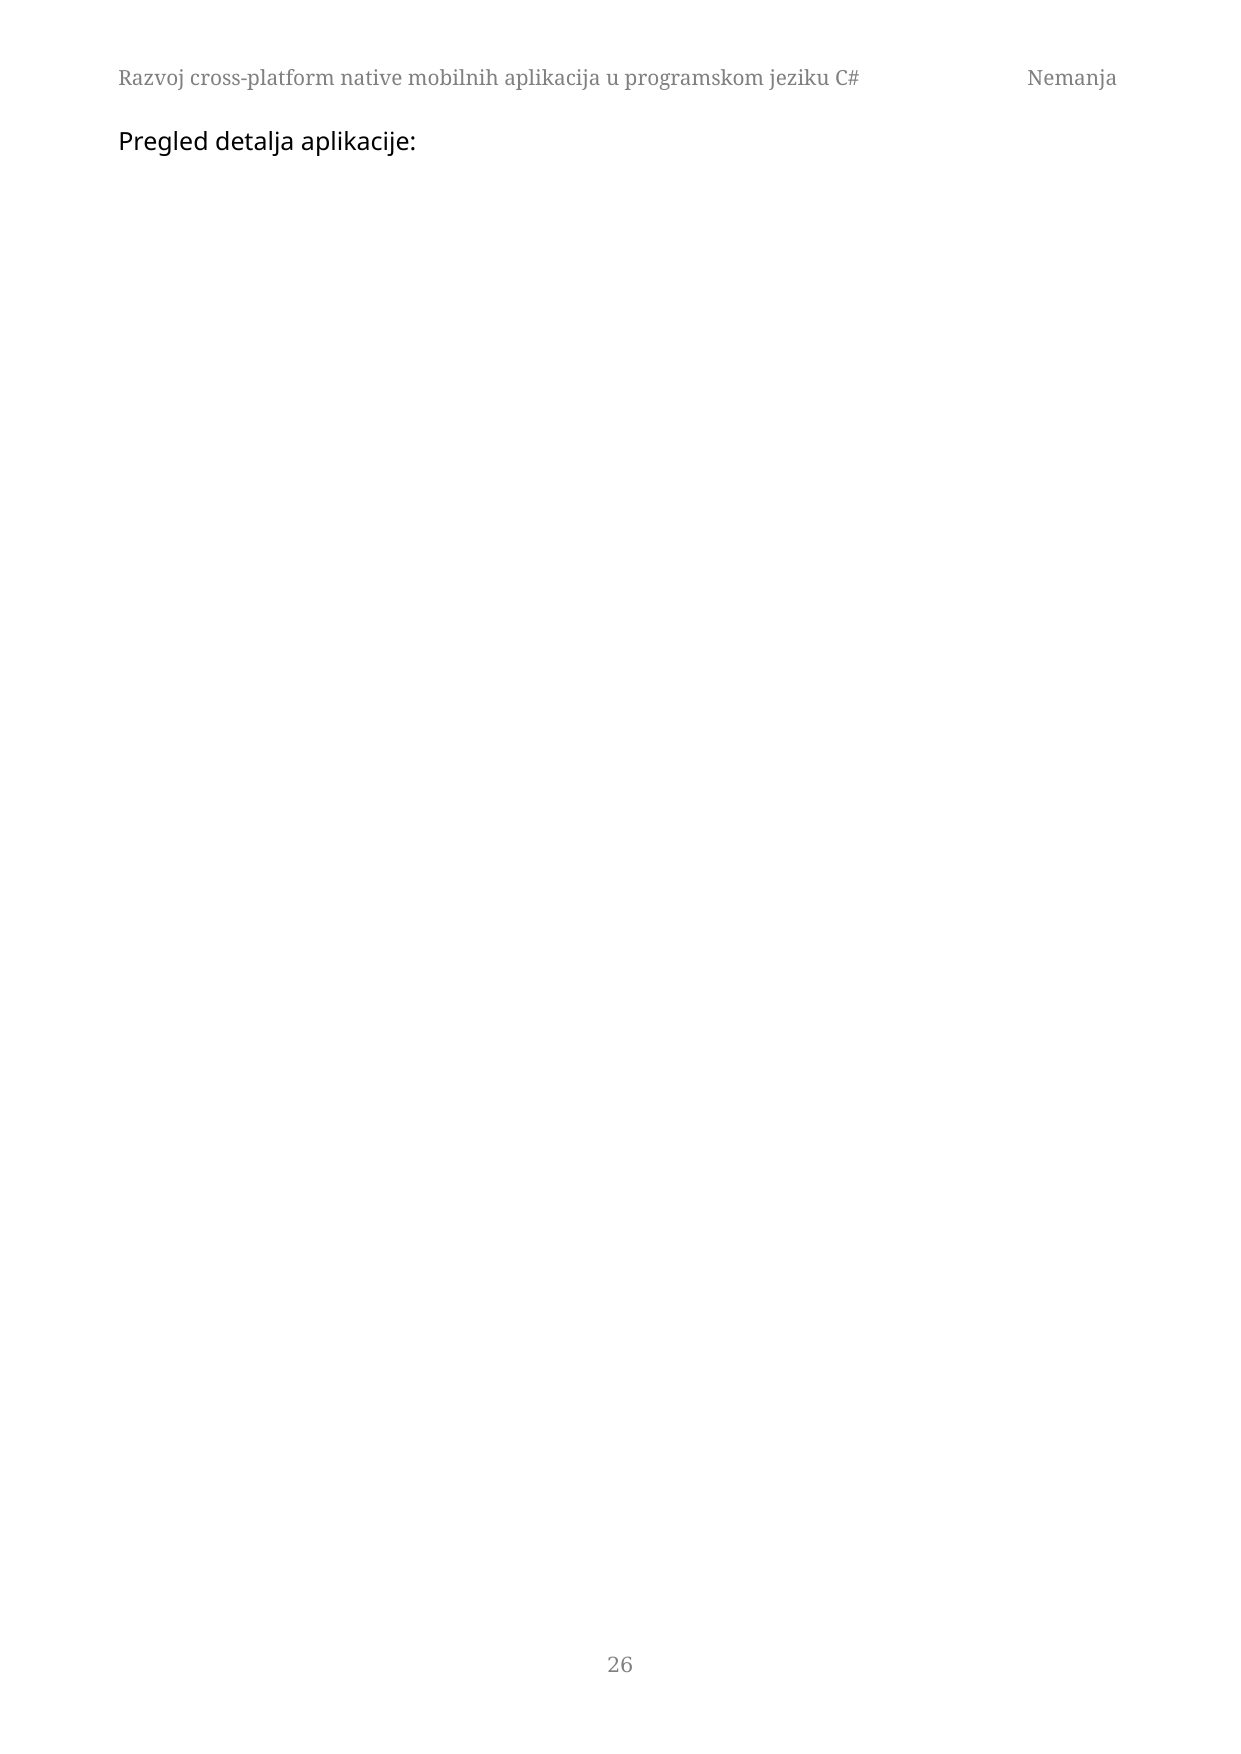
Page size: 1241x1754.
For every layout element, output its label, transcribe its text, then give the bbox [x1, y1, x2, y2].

text Pregled detalja aplikacije: [118, 123, 1122, 157]
